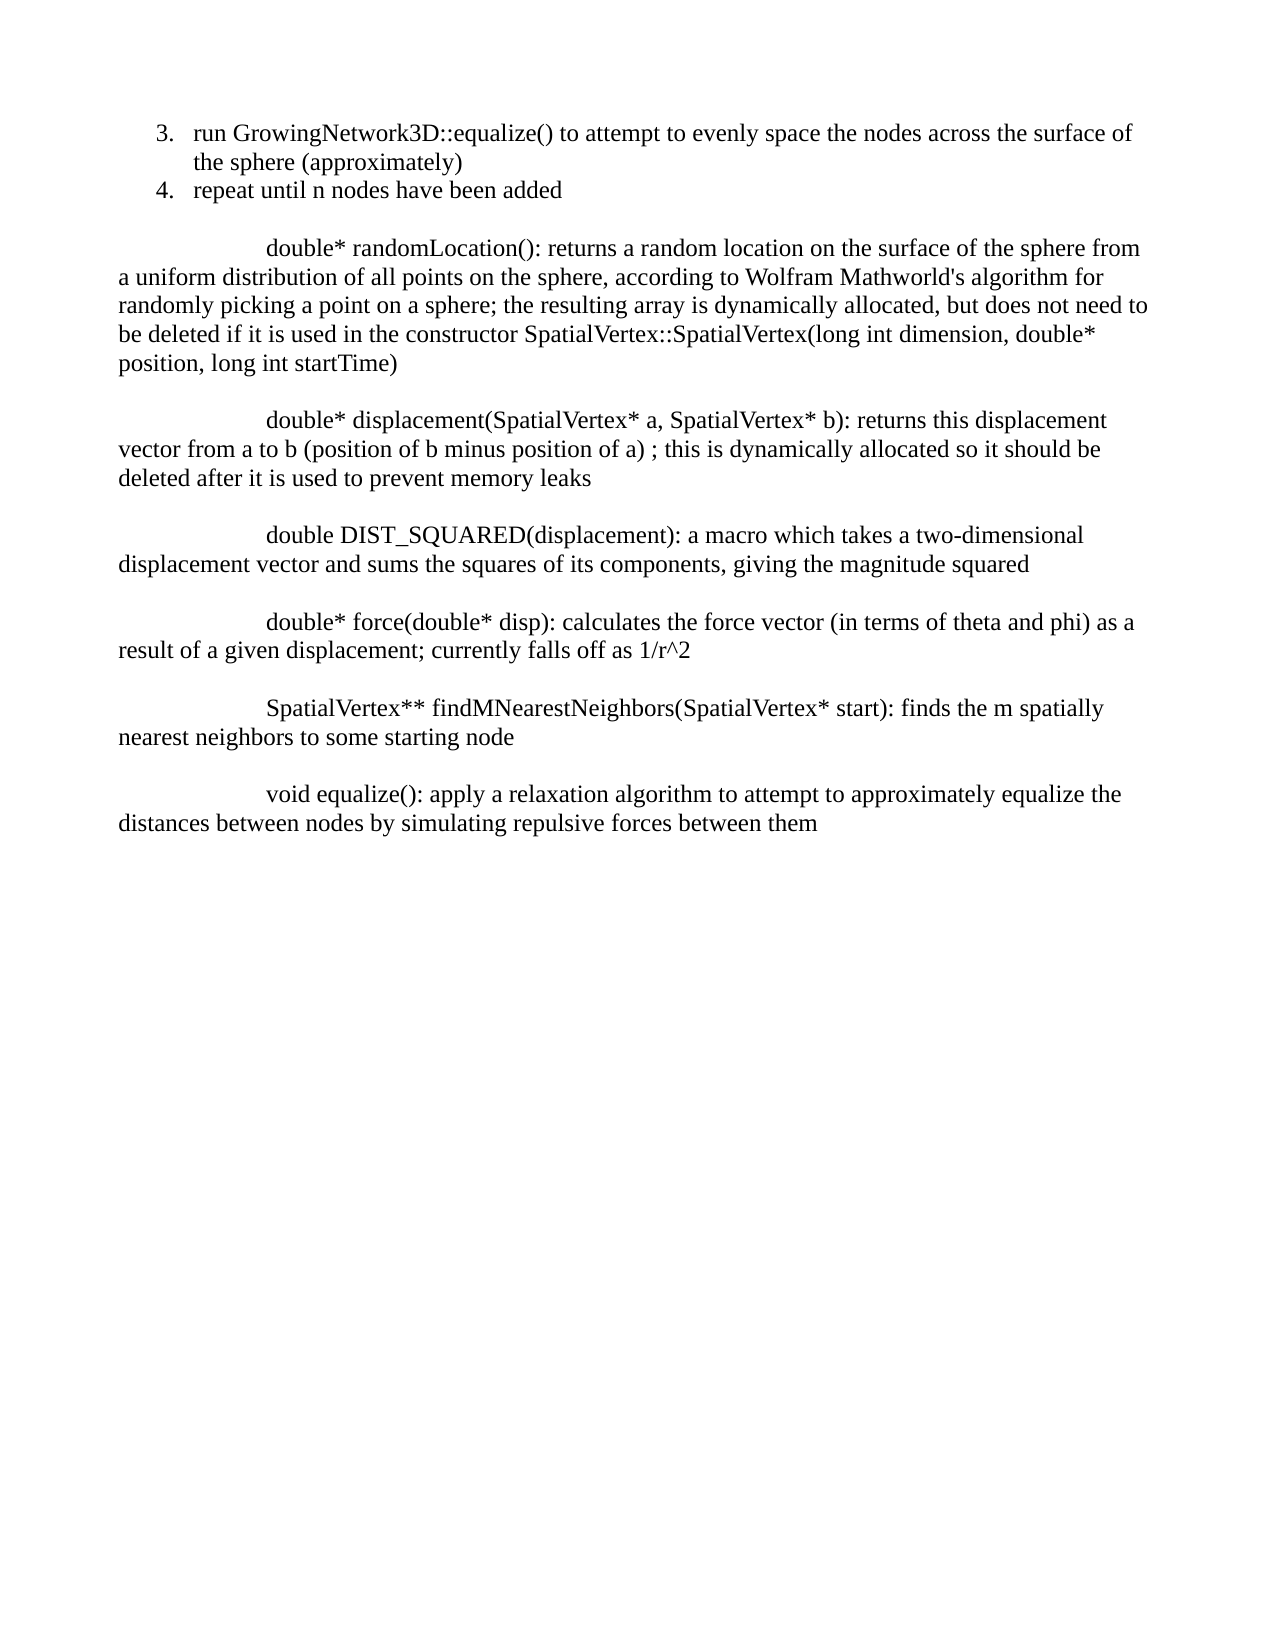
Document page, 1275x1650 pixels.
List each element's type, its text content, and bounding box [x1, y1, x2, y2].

text double DIST_SQUARED(displacement): a macro which takes a two-dimensional displacement vector and sums the squares of its components, giving the magnitude squared [118, 521, 1157, 578]
text double* force(double* disp): calculates the force vector (in terms of theta and phi) as a result of a given displacement; currently falls off as 1/r^2 [118, 607, 1157, 664]
text SpatialVertex** findMNearestNeighbors(SpatialVertex* start): finds the m spatially nearest neighbors to some starting node [118, 693, 1157, 751]
text double* displacement(SpatialVertex* a, SpatialVertex* b): returns this displacement vector from a to b (position of b minus position of a) ; this is dynamically allocated so it should be deleted after it is used to prevent memory leaks [118, 406, 1157, 492]
text double* randomLocation(): returns a random location on the surface of the sphere from a uniform distribution of all points on the sphere, according to Wolfram Mathworld's algorithm for randomly picking a point on a sphere; the resulting array is dynamically allocated, but does not need to be deleted if it is used in the constructor SpatialVertex::SpatialVertex(long int dimension, double* position, long int startTime) [118, 233, 1157, 377]
text void equalize(): apply a relaxation algorithm to attempt to approximately equalize the distances between nodes by simulating repulsive forces between them [118, 779, 1157, 837]
list repeat until n nodes have been added [156, 176, 1157, 204]
list run GrowingNetwork3D::equalize() to attempt to evenly space the nodes across the surface of the sphere (approximately) [156, 118, 1157, 176]
